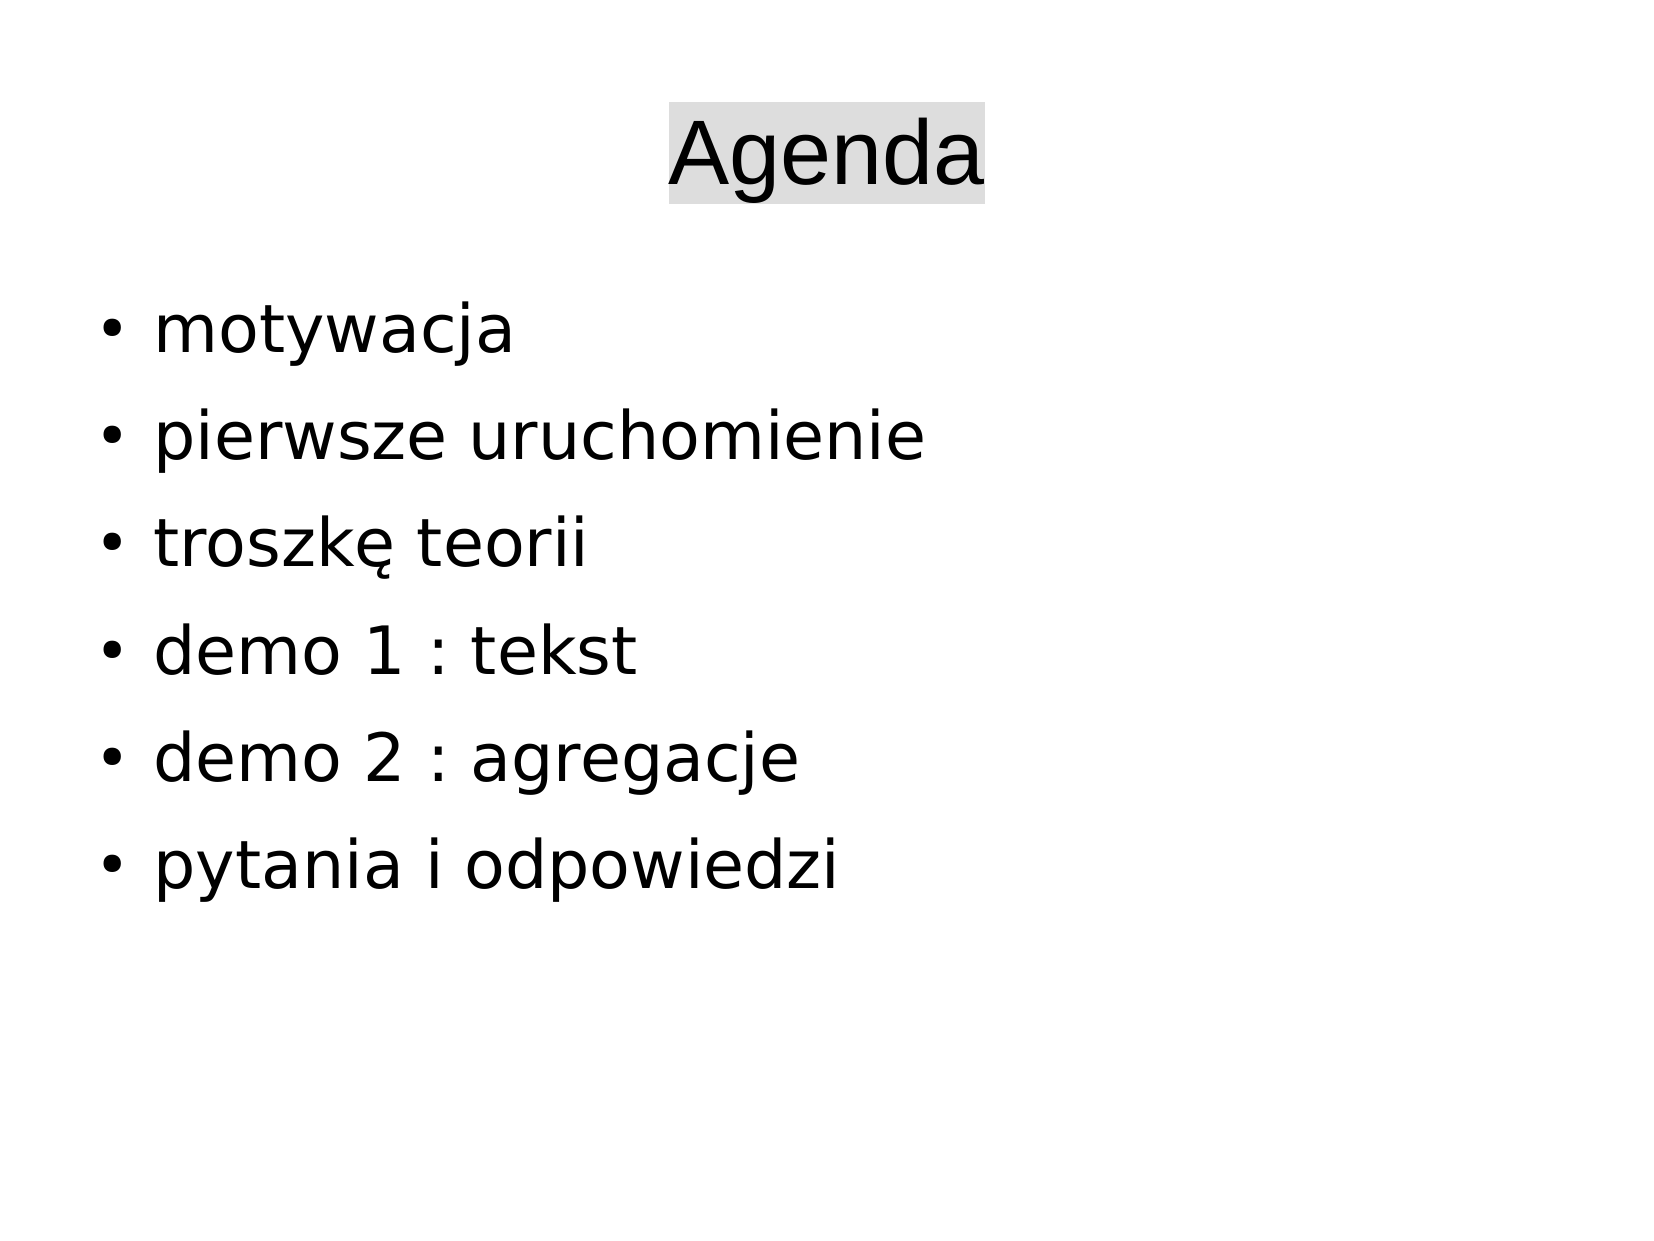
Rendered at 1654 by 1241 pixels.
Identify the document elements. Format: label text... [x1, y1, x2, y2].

title Agenda [82, 49, 1571, 257]
list motywacja pierwsze uruchomienie troszkę teorii demo 1 : tekst demo 2 : agregacje pytania i odpowiedzi [82, 290, 1571, 1010]
